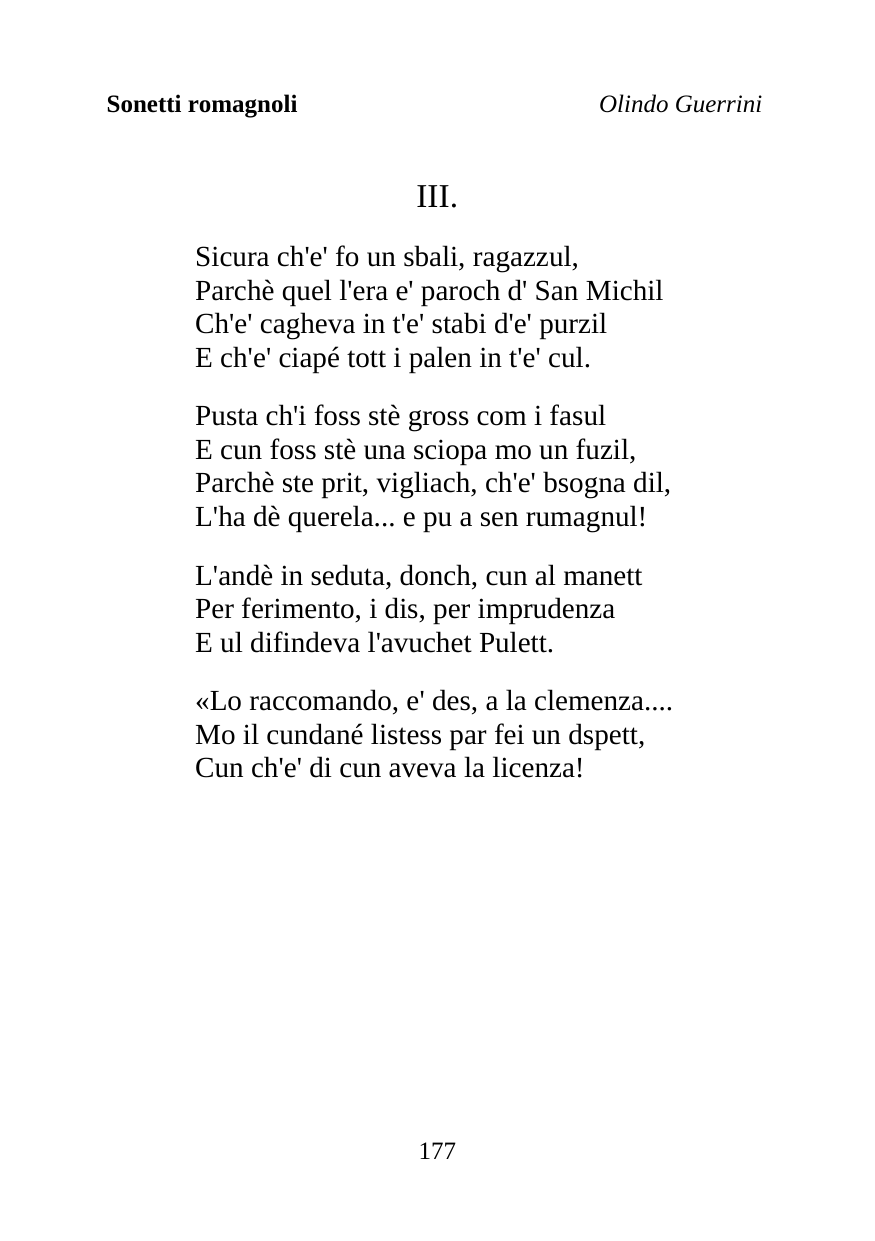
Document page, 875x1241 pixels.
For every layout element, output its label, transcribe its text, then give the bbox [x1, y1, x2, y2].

text Sicura ch'e' fo un sbali, ragazzul, Parchè quel l'era e' paroch d' San Michil Ch'e' cagheva in t'e' stabi d'e' purzil E ch'e' ciapé tott i palen in t'e' cul. [195, 239, 768, 373]
subtitle III. [106, 176, 768, 214]
text L'andè in seduta, donch, cun al manett Per ferimento, i dis, per imprudenza E ul difindeva l'avuchet Pulett. [195, 558, 768, 658]
text Pusta ch'i foss stè gross com i fasul E cun foss stè una sciopa mo un fuzil, Parchè ste prit, vigliach, ch'e' bsogna dil, L'ha dè querela... e pu a sen rumagnul! [195, 398, 768, 533]
text «Lo raccomando, e' des, a la clemenza.... Mo il cundané listess par fei un dspett, Cun ch'e' di cun aveva la licenza! [195, 683, 768, 784]
